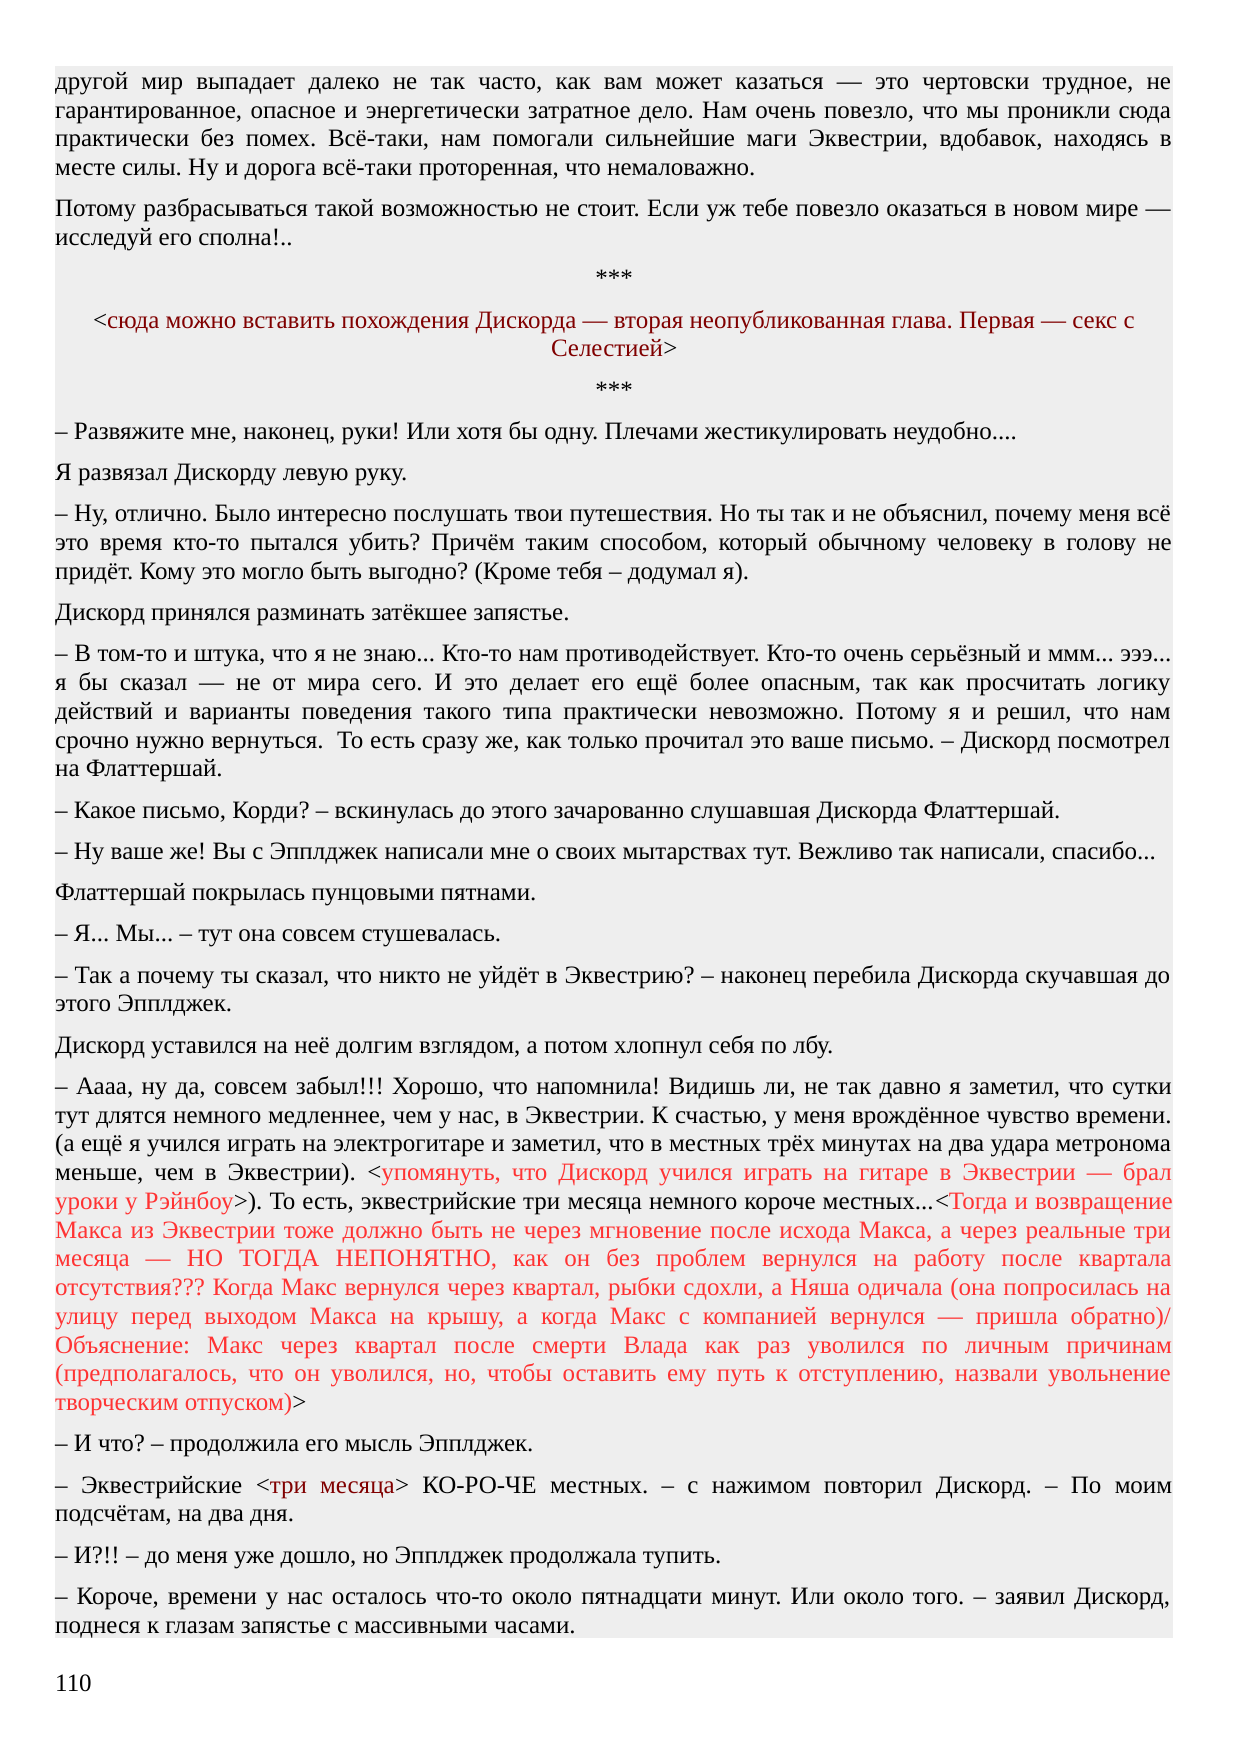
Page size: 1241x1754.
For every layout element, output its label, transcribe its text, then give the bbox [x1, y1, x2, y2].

text *** [55, 263, 1173, 292]
text – Аааа, ну да, совсем забыл!!! Хорошо, что напомнила! Видишь ли, не так давно я заметил, что сутки тут длятся немного медленнее, чем у нас, в Эквестрии. К счастью, у меня врождённое чувство времени. (а ещё я учился играть на электрогитаре и заметил, что в местных трёх минутах на два удара метронома меньше, чем в Эквестрии). <упомянуть, что Дискорд учился играть на гитаре в Эквестрии — брал уроки у Рэйнбоу>). То есть, эквестрийские три месяца немного короче местных...<Тогда и возвращение Макса из Эквестрии тоже должно быть не через мгновение после исхода Макса, а через реальные три месяца — НО ТОГДА НЕПОНЯТНО, как он без проблем вернулся на работу после квартала отсутствия??? Когда Макс вернулся через квартал, рыбки сдохли, а Няша одичала (она попросилась на улицу перед выходом Макса на крышу, а когда Макс с компанией вернулся — пришла обратно)/ Объяснение: Макс через квартал после смерти Влада как раз уволился по личным причинам (предполагалось, что он уволился, но, чтобы оставить ему путь к отступлению, назвали увольнение творческим отпуском)> [55, 1071, 1173, 1416]
text Дискорд принялся разминать затёкшее запястье. [55, 597, 1173, 626]
text – И что? – продолжила его мысль Эпплджек. [55, 1428, 1173, 1457]
text – В том-то и штука, что я не знаю... Кто-то нам противодействует. Кто-то очень серьёзный и ммм... эээ... я бы сказал — не от мира сего. И это делает его ещё более опасным, так как просчитать логику действий и варианты поведения такого типа практически невозможно. Потому я и решил, что нам срочно нужно вернуться. То есть сразу же, как только прочитал это ваше письмо. – Дискорд посмотрел на Флаттершай. [55, 638, 1173, 782]
text Я развязал Дискорду левую руку. [55, 457, 1173, 486]
text *** [55, 375, 1173, 403]
text – Ну ваше же! Вы с Эпплджек написали мне о своих мытарствах тут. Вежливо так написали, спасибо... [55, 836, 1173, 865]
text – Какое письмо, Корди? – вскинулась до этого зачарованно слушавшая Дискорда Флаттершай. [55, 795, 1173, 823]
text – И?!! – до меня уже дошло, но Эпплджек продолжала тупить. [55, 1540, 1173, 1568]
text – Я... Мы... – тут она совсем стушевалась. [55, 918, 1173, 947]
text другой мир выпадает далеко не так часто, как вам может казаться — это чертовски трудное, не гарантированное, опасное и энергетически затратное дело. Нам очень повезло, что мы проникли сюда практически без помех. Всё-таки, нам помогали сильнейшие маги Эквестрии, вдобавок, находясь в месте силы. Ну и дорога всё-таки проторенная, что немаловажно. [55, 66, 1173, 181]
text – Короче, времени у нас осталось что-то около пятнадцати минут. Или около того. – заявил Дискорд, поднеся к глазам запястье с массивными часами. [55, 1581, 1173, 1638]
text – Эквестрийские <три месяца> КО-РО-ЧЕ местных. – с нажимом повторил Дискорд. – По моим подсчётам, на два дня. [55, 1470, 1173, 1527]
text Дискорд уставился на неё долгим взглядом, а потом хлопнул себя по лбу. [55, 1030, 1173, 1058]
text – Так а почему ты сказал, что никто не уйдёт в Эквестрию? – наконец перебила Дискорда скучавшая до этого Эпплджек. [55, 960, 1173, 1017]
text Потому разбрасываться такой возможностью не стоит. Если уж тебе повезло оказаться в новом мире — исследуй его сполна!.. [55, 193, 1173, 251]
text – Развяжите мне, наконец, руки! Или хотя бы одну. Плечами жестикулировать неудобно.... [55, 416, 1173, 445]
text – Ну, отлично. Было интересно послушать твои путешествия. Но ты так и не объяснил, почему меня всё это время кто-то пытался убить? Причём таким способом, который обычному человеку в голову не придёт. Кому это могло быть выгодно? (Кроме тебя – додумал я). [55, 498, 1173, 585]
text <сюда можно вставить похождения Дискорда — вторая неопубликованная глава. Первая — секс с Селестией> [55, 305, 1173, 362]
text Флаттершай покрылась пунцовыми пятнами. [55, 877, 1173, 906]
